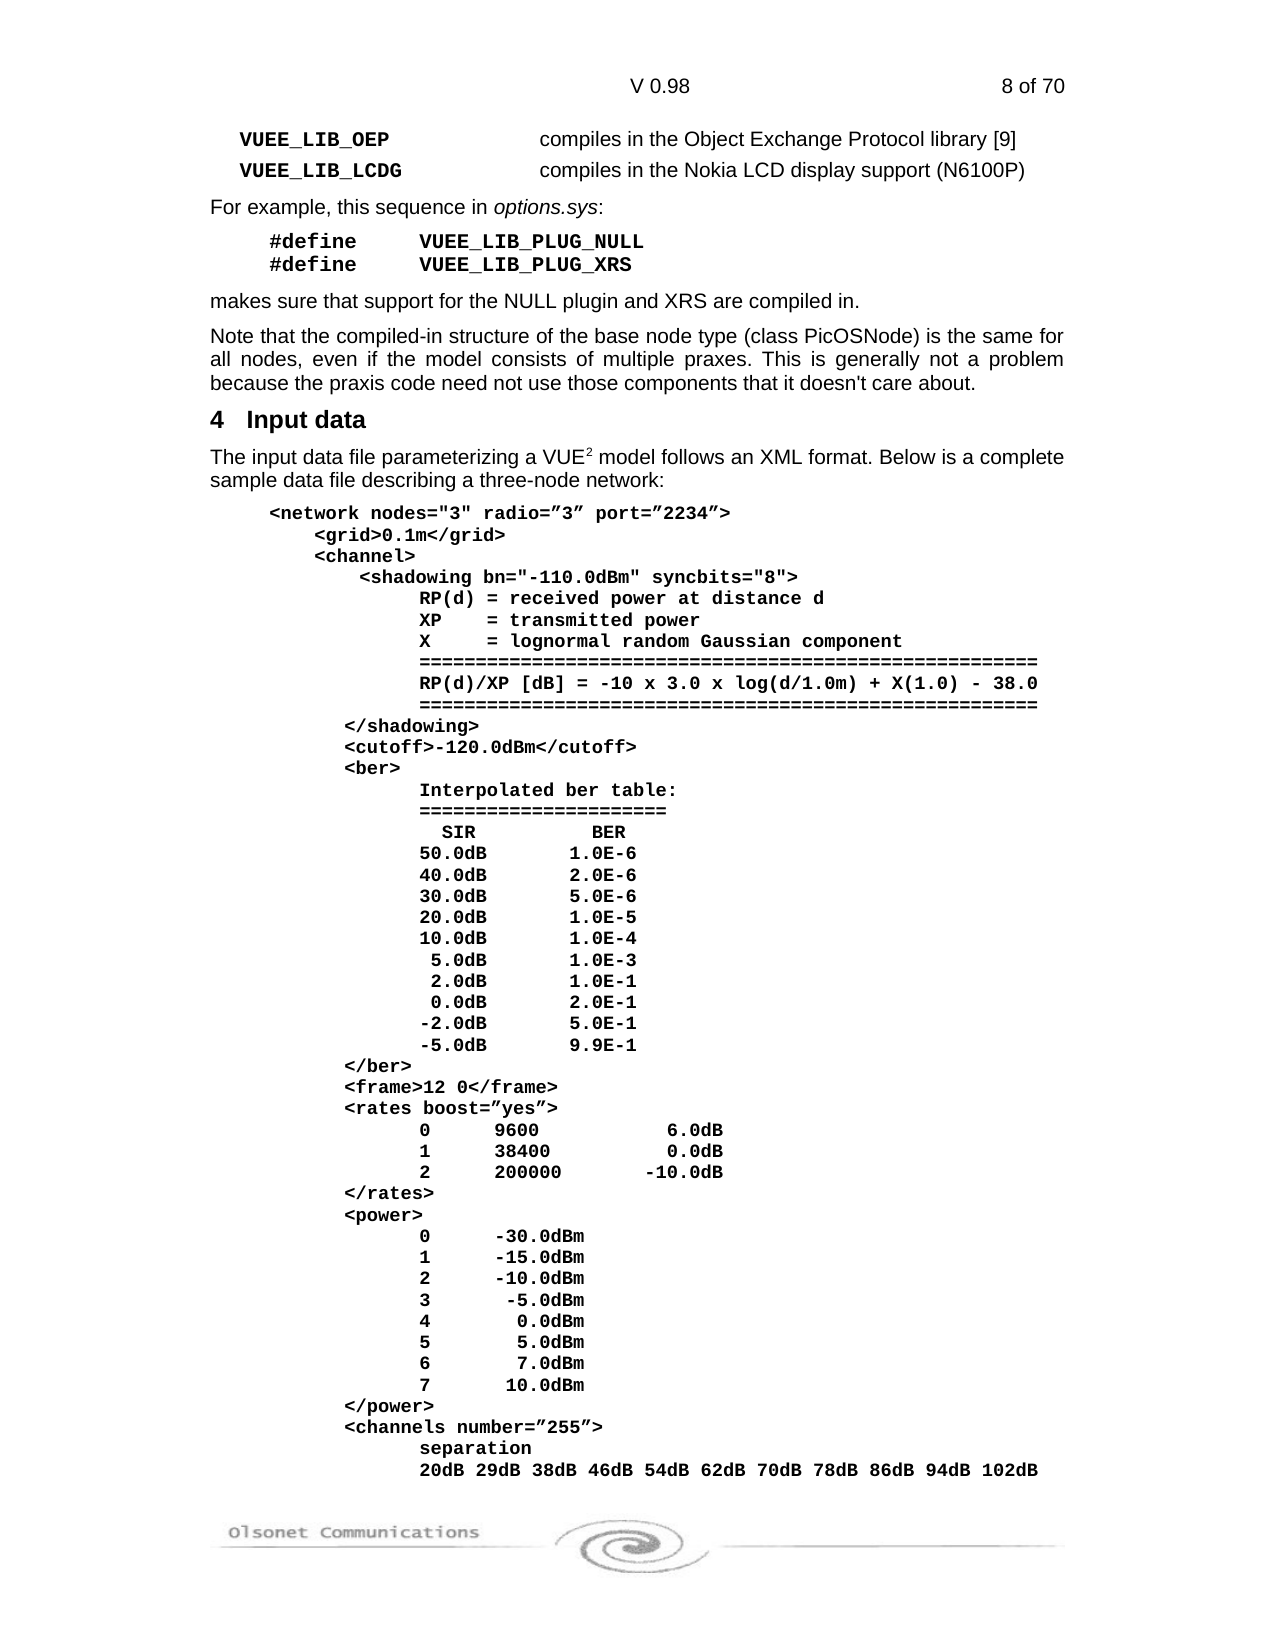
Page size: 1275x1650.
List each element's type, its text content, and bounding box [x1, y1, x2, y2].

text 10.0dB 1.0E-4 [269, 929, 1065, 950]
text </ber> [269, 1057, 1065, 1078]
text ====================== [269, 802, 1065, 823]
text 30.0dB 5.0E-6 [269, 887, 1065, 908]
text </shadowing> [269, 717, 1065, 738]
text -5.0dB 9.9E-1 [269, 1035, 1065, 1057]
text XP = transmitted power [269, 610, 1065, 632]
text 0 -30.0dBm [269, 1227, 1065, 1248]
text 3 -5.0dBm [269, 1290, 1065, 1312]
text #define VUEE_LIB_PLUG_XRS [269, 254, 1065, 278]
text 6 7.0dBm [269, 1354, 1065, 1375]
text 20dB 29dB 38dB 46dB 54dB 62dB 70dB 78dB 86dB 94dB 102dB [269, 1460, 1065, 1482]
picture [210, 1504, 1065, 1596]
text <network nodes="3" radio=”3” port=”2234”> [269, 504, 1065, 525]
text 20.0dB 1.0E-5 [269, 908, 1065, 929]
text ======================================================= [269, 653, 1065, 674]
text Interpolated ber table: [269, 780, 1065, 802]
text 5.0dB 1.0E-3 [269, 950, 1065, 972]
text 2.0dB 1.0E-1 [269, 972, 1065, 993]
text <cutoff>-120.0dBm</cutoff> [269, 738, 1065, 759]
text 2 200000 -10.0dB [269, 1163, 1065, 1184]
text <frame>12 0</frame> [269, 1078, 1065, 1099]
text </rates> [269, 1184, 1065, 1205]
text 1 -15.0dBm [269, 1248, 1065, 1269]
text 50.0dB 1.0E-6 [269, 844, 1065, 865]
text 1 38400 0.0dB [269, 1142, 1065, 1163]
text 0.0dB 2.0E-1 [269, 993, 1065, 1014]
text 4 0.0dBm [269, 1312, 1065, 1333]
text 40.0dB 2.0E-6 [269, 865, 1065, 887]
subtitle Input data [210, 406, 1065, 434]
text <channels number=”255”> [269, 1418, 1065, 1439]
text 0 9600 6.0dB [269, 1120, 1065, 1142]
text makes sure that support for the NULL plugin and XRS are compiled in. [210, 290, 1065, 313]
text <ber> [269, 759, 1065, 780]
text RP(d) = received power at distance d [269, 589, 1065, 610]
text <shadowing bn="-110.0dBm" syncbits="8"> [269, 568, 1065, 589]
text SIR BER [269, 823, 1065, 844]
text <grid>0.1m</grid> [269, 525, 1065, 547]
text separation [269, 1439, 1065, 1460]
text Note that the compiled-in structure of the base node type (class PicOSNode) is the same for all nodes, even if the model consists of multiple praxes. This is generally not a problem because the praxis code need not use those components that it doesn't care about. [210, 325, 1065, 394]
text 7 10.0dBm [269, 1375, 1065, 1397]
text 5 5.0dBm [269, 1333, 1065, 1354]
text <channel> [269, 547, 1065, 568]
text -2.0dB 5.0E-1 [269, 1014, 1065, 1035]
text VUEE_LIB_OEP compiles in the Object Exchange Protocol library [9] [239, 128, 1065, 153]
text The input data file parameterizing a VUE2 model follows an XML format. Below is a complete sample data file describing a three-node network: [210, 446, 1065, 492]
text <power> [269, 1205, 1065, 1227]
text For example, this sequence in options.sys: [210, 196, 1065, 219]
text </power> [269, 1397, 1065, 1418]
text RP(d)/XP [dB] = -10 x 3.0 x log(d/1.0m) + X(1.0) - 38.0 [269, 674, 1065, 695]
text 2 -10.0dBm [269, 1269, 1065, 1290]
text #define VUEE_LIB_PLUG_NULL [269, 231, 1065, 254]
text <rates boost=”yes”> [269, 1099, 1065, 1120]
text VUEE_LIB_LCDG compiles in the Nokia LCD display support (N6100P) [239, 159, 1065, 184]
text X = lognormal random Gaussian component [269, 632, 1065, 653]
text ======================================================= [269, 695, 1065, 717]
